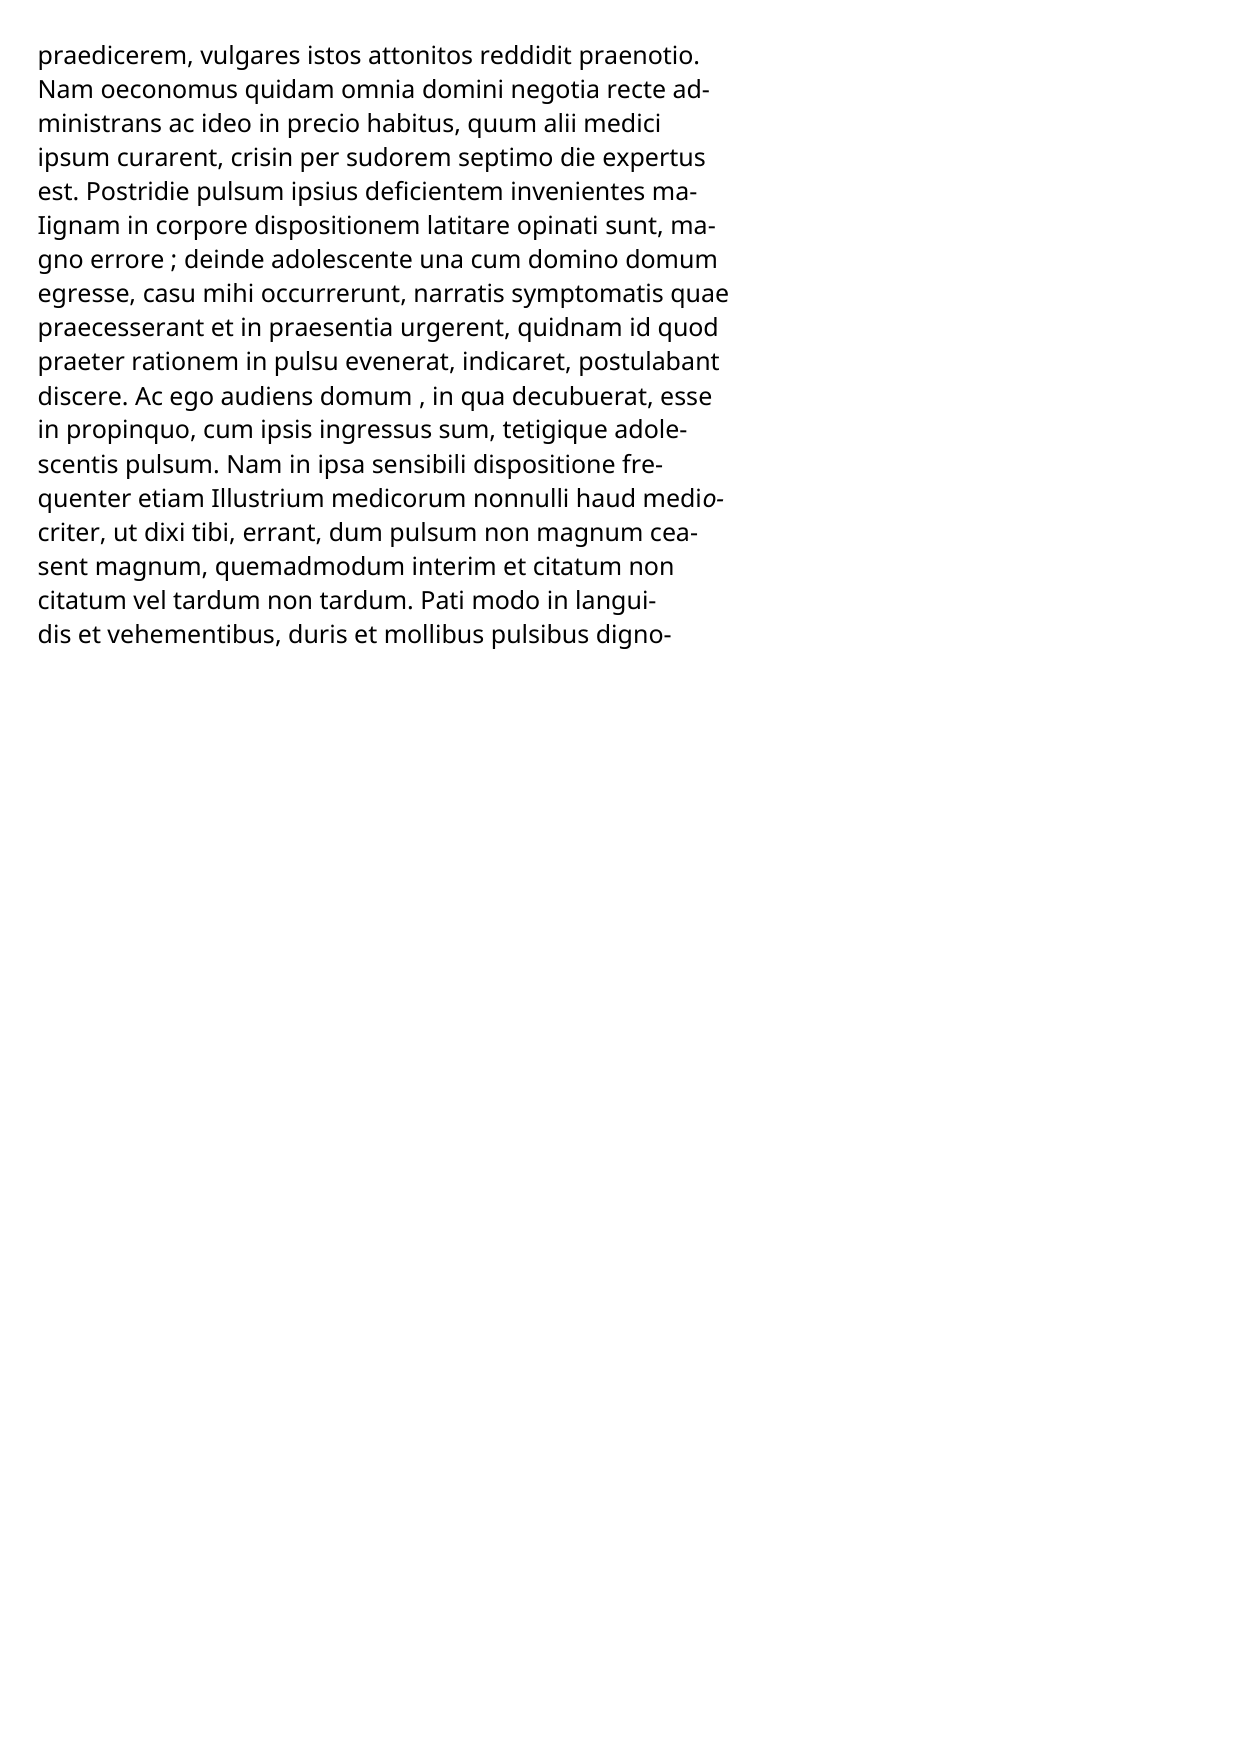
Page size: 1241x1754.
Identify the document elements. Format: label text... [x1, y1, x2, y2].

text praedicerem, vulgares istos attonitos reddidit praenotio. Nam oeconomus quidam omnia domini negotia recte ad- ministrans ac ideo in precio habitus, quum alii medici ipsum curarent, crisin per sudorem septimo die expertus est. Postridie pulsum ipsius deficientem invenientes ma- Iignam in corpore dispositionem latitare opinati sunt, ma- gno errore ; deinde adolescente una cum domino domum egresse, casu mihi occurrerunt, narratis symptomatis quae praecesserant et in praesentia urgerent, quidnam id quod praeter rationem in pulsu evenerat, indicaret, postulabant discere. Ac ego audiens domum , in qua decubuerat, esse in propinquo, cum ipsis ingressus sum, tetigique adole- scentis pulsum. Nam in ipsa sensibili dispositione fre- quenter etiam Illustrium medicorum nonnulli haud medio- criter, ut dixi tibi, errant, dum pulsum non magnum cea- sent magnum, quemadmodum interim et citatum non citatum vel tardum non tardum. Pati modo in langui- dis et vehementibus, duris et mollibus pulsibus digno- [37, 37, 1203, 651]
